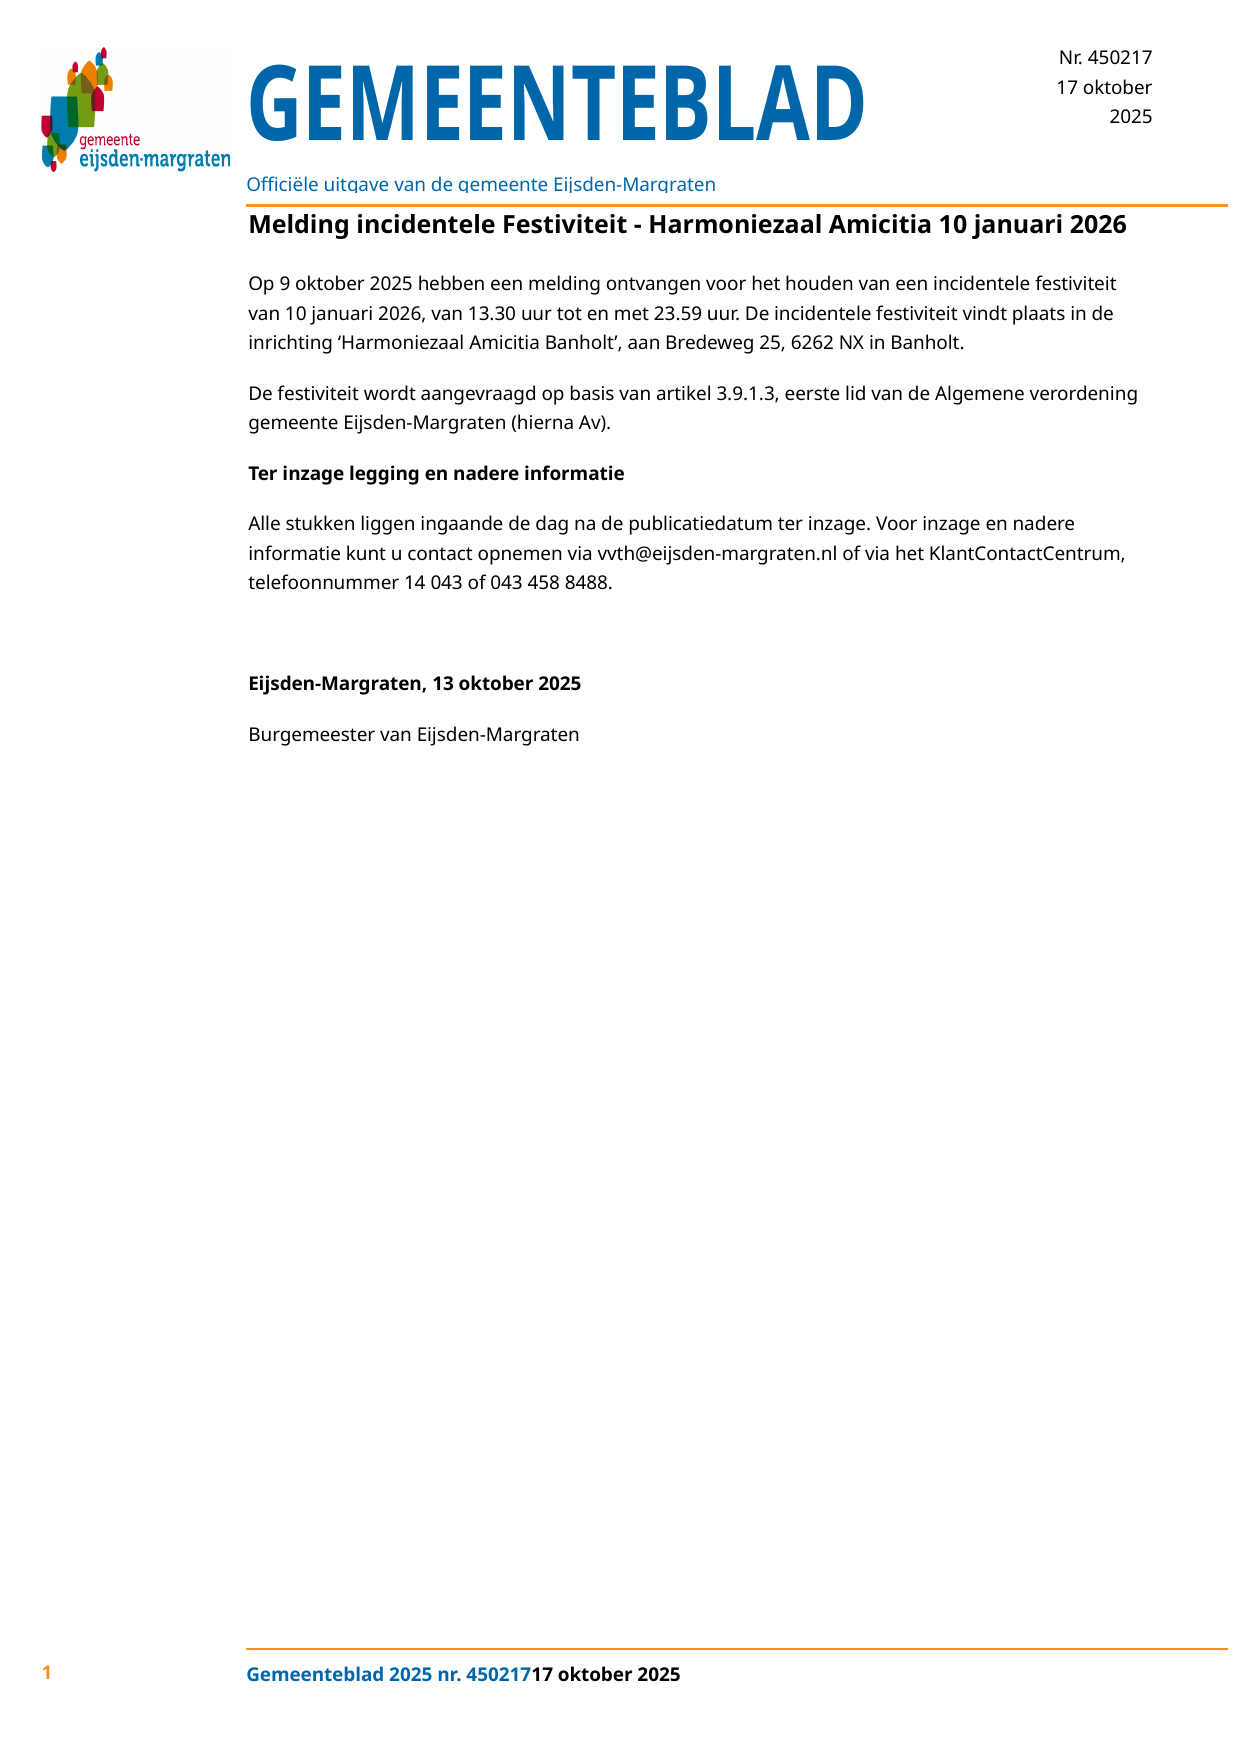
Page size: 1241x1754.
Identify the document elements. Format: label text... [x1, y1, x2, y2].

text Op 9 oktober 2025 hebben een melding ontvangen voor het houden van een incidentele festiviteit van 10 januari 2026, van 13.30 uur tot en met 23.59 uur. De incidentele festiviteit vindt plaats in de inrichting ‘Harmoniezaal Amicitia Banholt’, aan Bredeweg 25, 6262 NX in Banholt. [248, 270, 1152, 355]
text Burgemeester van Eijsden-Margraten [248, 721, 1152, 746]
text Alle stukken liggen ingaande de dag na de publicatiedatum ter inzage. Voor inzage en nadere informatie kunt u contact opnemen via vvth@eijsden-margraten.nl of via het KlantContactCentrum, telefoonnummer 14 043 of 043 458 8488. [248, 510, 1152, 595]
text Eijsden-Margraten, 13 oktober 2025 [248, 670, 1152, 696]
picture [41, 47, 231, 172]
text De festiviteit wordt aangevraagd op basis van artikel 3.9.1.3, eerste lid van de Algemene verordening gemeente Eijsden-Margraten (hierna Av). [248, 380, 1152, 435]
text Melding incidentele Festiviteit - Harmoniezaal Amicitia 10 januari 2026 [248, 207, 1152, 241]
text Ter inzage legging en nadere informatie [248, 460, 1152, 486]
